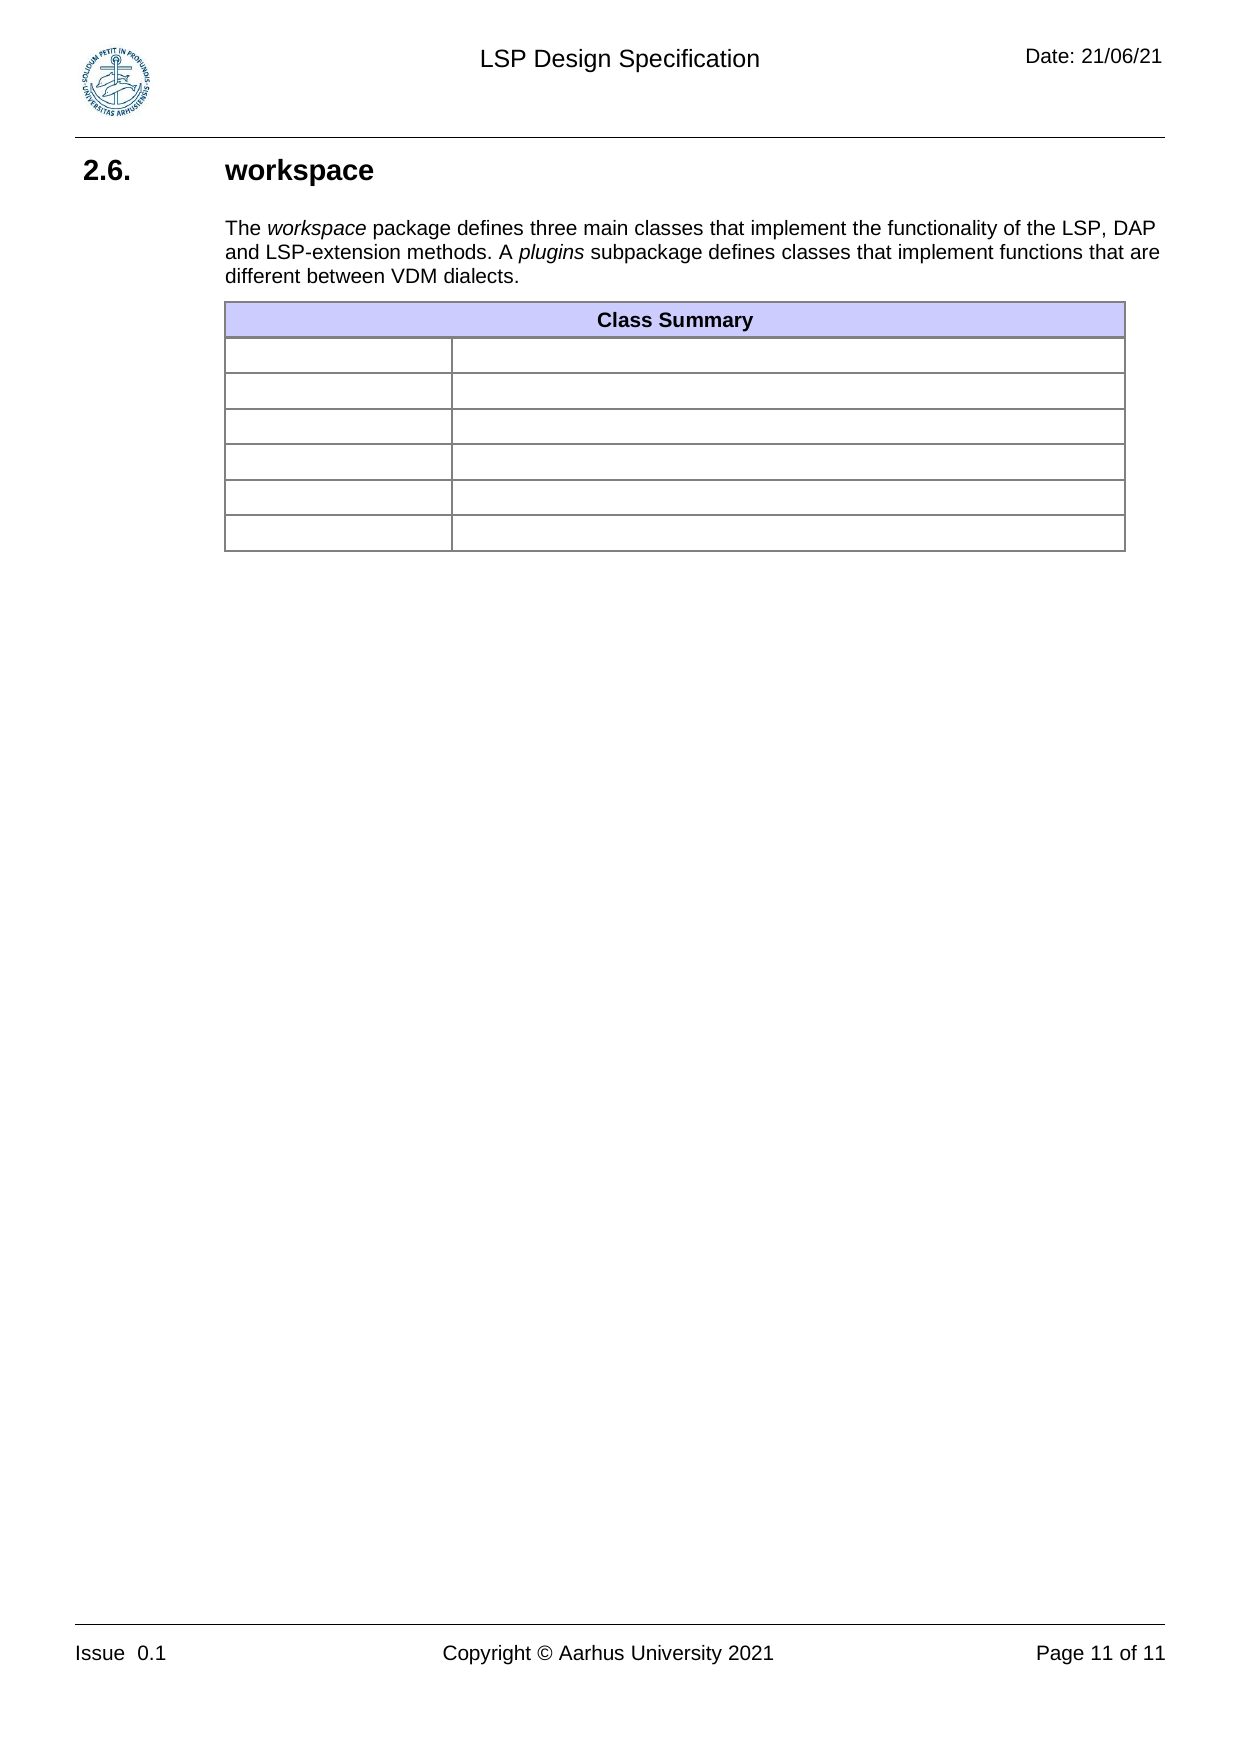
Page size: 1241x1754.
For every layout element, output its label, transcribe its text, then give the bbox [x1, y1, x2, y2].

subtitle workspace [75, 153, 1165, 186]
table_cell [226, 339, 451, 372]
table_cell [453, 374, 1124, 407]
table_cell [453, 410, 1124, 443]
picture [78, 44, 153, 120]
table_header Class Summary [226, 303, 1124, 336]
table_cell [226, 374, 451, 407]
table_cell [226, 445, 451, 478]
table_cell [453, 445, 1124, 478]
table_cell [453, 516, 1124, 549]
table_cell [453, 339, 1124, 372]
table_cell [453, 481, 1124, 514]
table_cell [226, 410, 451, 443]
table_cell [226, 481, 451, 514]
table_cell [226, 516, 451, 549]
text The workspace package defines three main classes that implement the functionality of the LSP, DAP and LSP-extension methods. A plugins subpackage defines classes that implement functions that are different between VDM dialects. [225, 216, 1165, 288]
